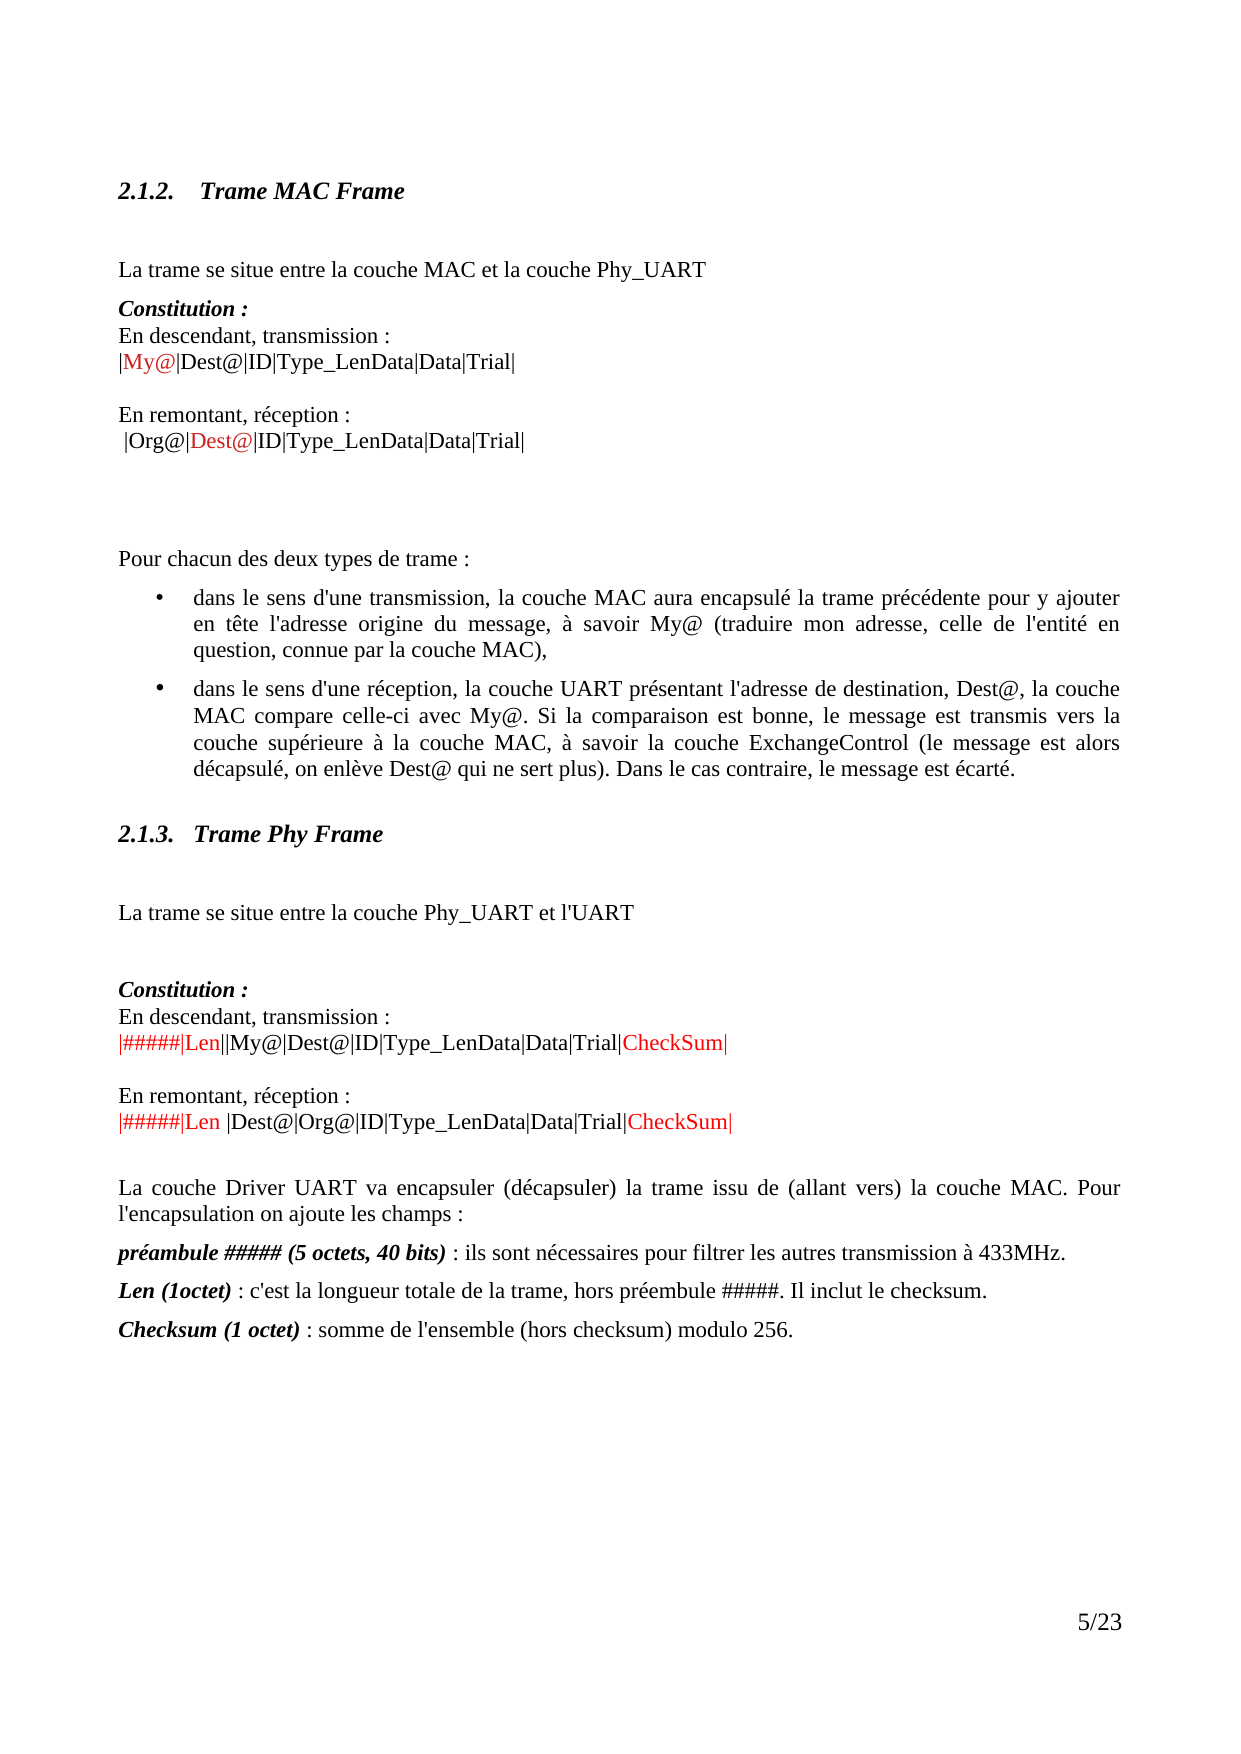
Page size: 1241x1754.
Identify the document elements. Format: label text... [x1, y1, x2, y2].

text |My@|Dest@|ID|Type_LenData|Data|Trial| [118, 348, 1122, 374]
list dans le sens d'une transmission, la couche MAC aura encapsulé la trame précédente pour y ajouter en tête l'adresse origine du message, à savoir My@ (traduire mon adresse, celle de l'entité en question, connue par la couche MAC), [156, 584, 1122, 663]
text |#####|Len||My@|Dest@|ID|Type_LenData|Data|Trial|CheckSum| [118, 1029, 1122, 1056]
text Len (1octet) : c'est la longueur totale de la trame, hors préembule #####. Il inclut le checksum. [118, 1278, 1122, 1304]
text La trame se situe entre la couche MAC et la couche Phy_UART [118, 256, 1122, 283]
text En remontant, réception : [118, 1082, 1122, 1108]
text Constitution : [118, 295, 1122, 322]
text Checksum (1 octet) : somme de l'ensemble (hors checksum) modulo 256. [118, 1316, 1122, 1343]
text En remontant, réception : [118, 401, 1122, 427]
text |#####|Len |Dest@|Org@|ID|Type_LenData|Data|Trial|CheckSum| [118, 1108, 1122, 1135]
text En descendant, transmission : [118, 322, 1122, 348]
text La trame se situe entre la couche Phy_UART et l'UART [118, 899, 1122, 925]
text La couche Driver UART va encapsuler (décapsuler) la trame issu de (allant vers) la couche MAC. Pour l'encapsulation on ajoute les champs : [118, 1173, 1122, 1226]
subtitle Trame Phy Frame [118, 819, 1122, 847]
text Constitution : [118, 977, 1122, 1003]
subtitle Trame MAC Frame [118, 176, 1122, 205]
text Pour chacun des deux types de trame : [118, 545, 1122, 571]
list dans le sens d'une réception, la couche UART présentant l'adresse de destination, Dest@, la couche MAC compare celle-ci avec My@. Si la comparaison est bonne, le message est transmis vers la couche supérieure à la couche MAC, à savoir la couche ExchangeControl (le message est alors décapsulé, on enlève Dest@ qui ne sert plus). Dans le cas contraire, le message est écarté. [156, 675, 1122, 781]
text |Org@|Dest@|ID|Type_LenData|Data|Trial| [118, 427, 1122, 453]
text En descendant, transmission : [118, 1003, 1122, 1029]
text préambule ##### (5 octets, 40 bits) : ils sont nécessaires pour filtrer les autres transmission à 433MHz. [118, 1239, 1122, 1265]
